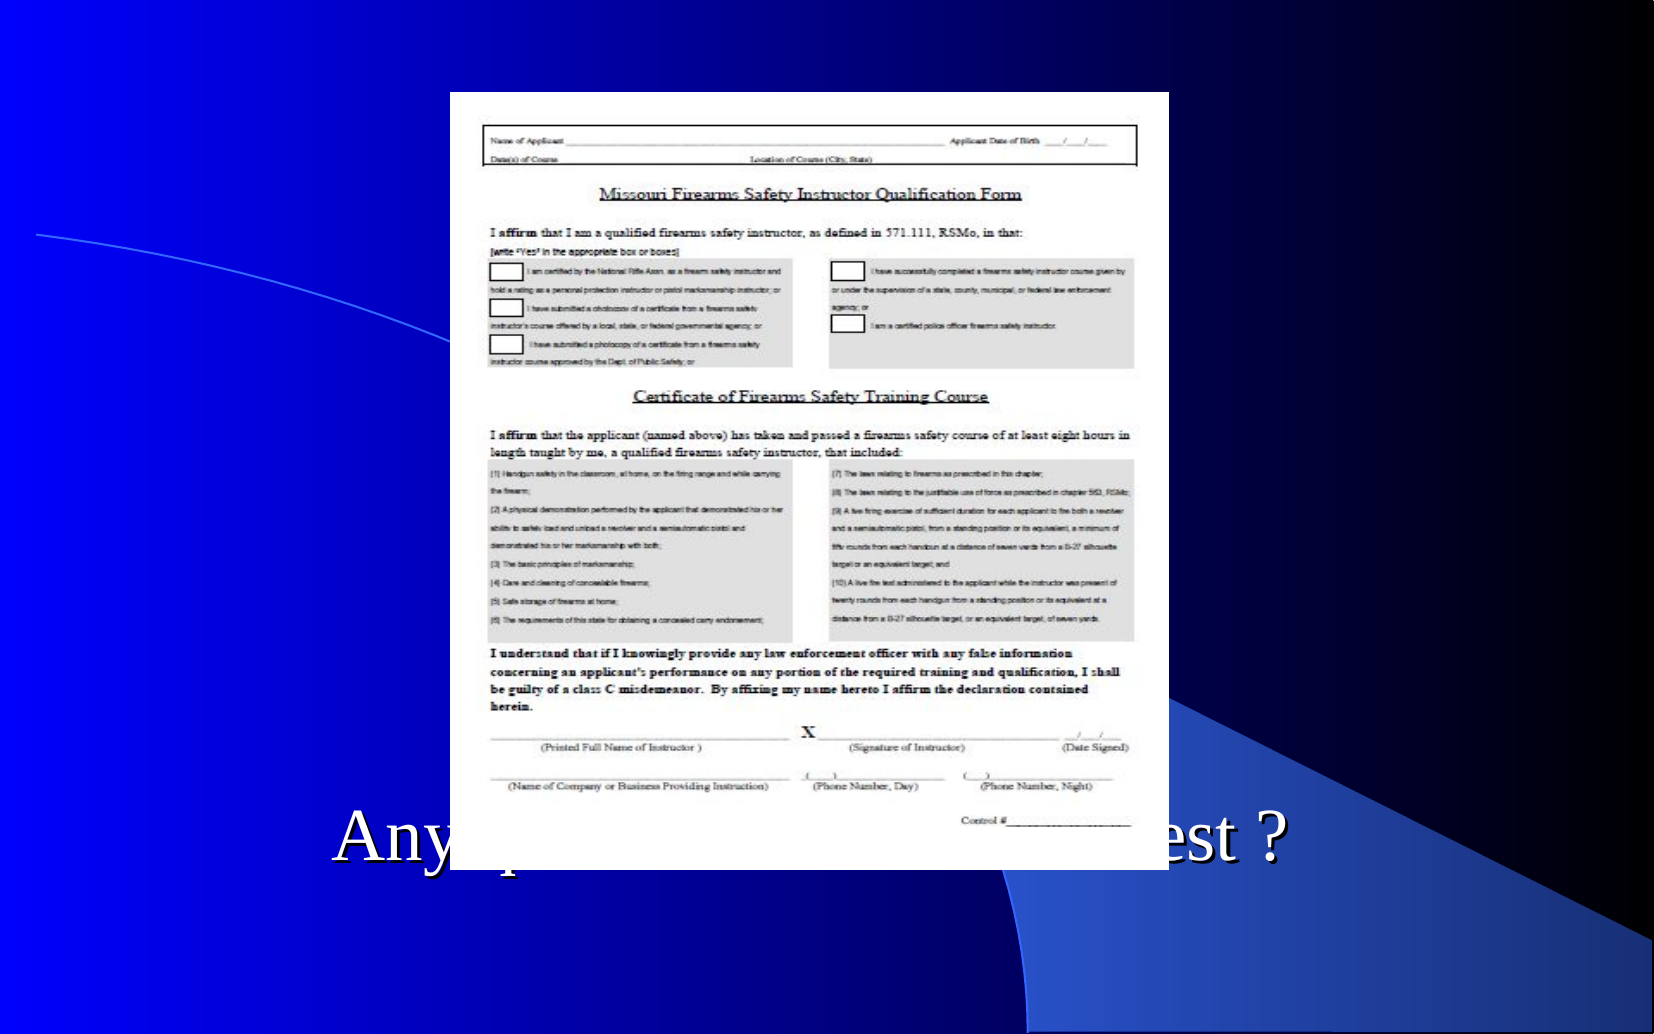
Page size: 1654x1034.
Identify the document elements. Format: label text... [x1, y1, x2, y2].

list General Discussion Instructor Qualification Form & what to do with it. Any questions Before the Test ? [66, 234, 1555, 917]
picture [450, 92, 1169, 871]
title Summary [82, 41, 1571, 214]
